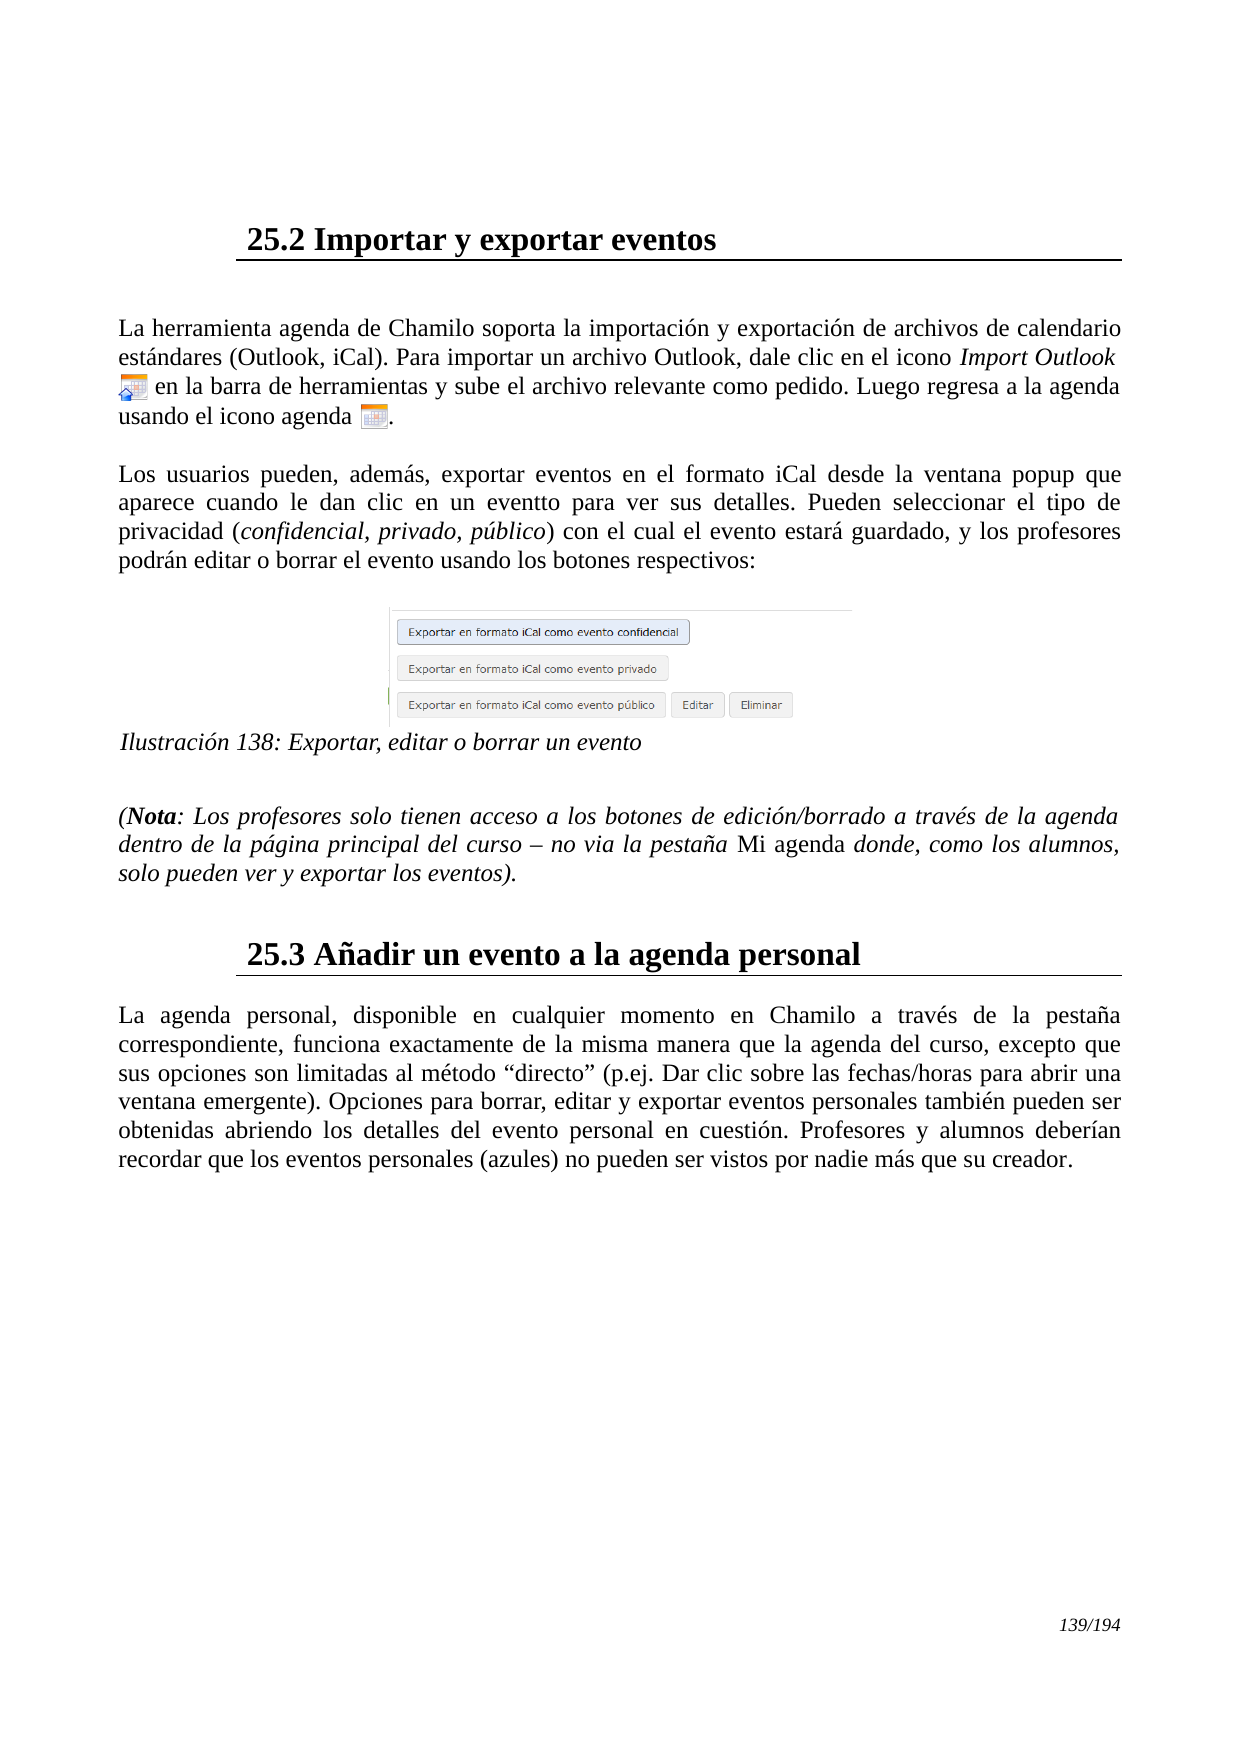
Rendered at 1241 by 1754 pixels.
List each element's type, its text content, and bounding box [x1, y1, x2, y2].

text La agenda personal, disponible en cualquier momento en Chamilo a través de la pestaña correspondiente, funciona exactamente de la misma manera que la agenda del curso, excepto que sus opciones son limitadas al método “directo” (p.ej. Dar clic sobre las fechas/horas para abrir una ventana emergente). Opciones para borrar, editar y exportar eventos personales también pueden ser obtenidas abriendo los detalles del evento personal en cuestión. Profesores y alumnos deberían recordar que los eventos personales (azules) no pueden ser vistos por nadie más que su creador. [118, 1000, 1122, 1173]
subtitle Añadir un evento a la agenda personal [236, 934, 1122, 975]
text (Nota: Los profesores solo tienen acceso a los botones de edición/borrado a través de la agenda dentro de la página principal del curso – no via la pestaña Mi agenda donde, como los alumnos, solo pueden ver y exportar los eventos). [118, 801, 1122, 887]
text Ilustración 138: Exportar, editar o borrar un evento [120, 727, 1120, 756]
picture [358, 400, 388, 430]
subtitle Importar y exportar eventos [236, 219, 1122, 259]
picture [388, 607, 853, 727]
text La herramienta agenda de Chamilo soporta la importación y exportación de archivos de calendario estándares (Outlook, iCal). Para importar un archivo Outlook, dale clic en el icono Import Outlook en la barra de herramientas y sube el archivo relevante como pedido. Luego regresa a la agenda usando el icono agenda . [118, 313, 1122, 430]
text Los usuarios pueden, además, exportar eventos en el formato iCal desde la ventana popup que aparece cuando le dan clic en un eventto para ver sus detalles. Pueden seleccionar el tipo de privacidad (confidencial, privado, público) con el cual el evento estará guardado, y los profesores podrán editar o borrar el evento usando los botones respectivos: [118, 459, 1122, 574]
picture [118, 371, 148, 401]
